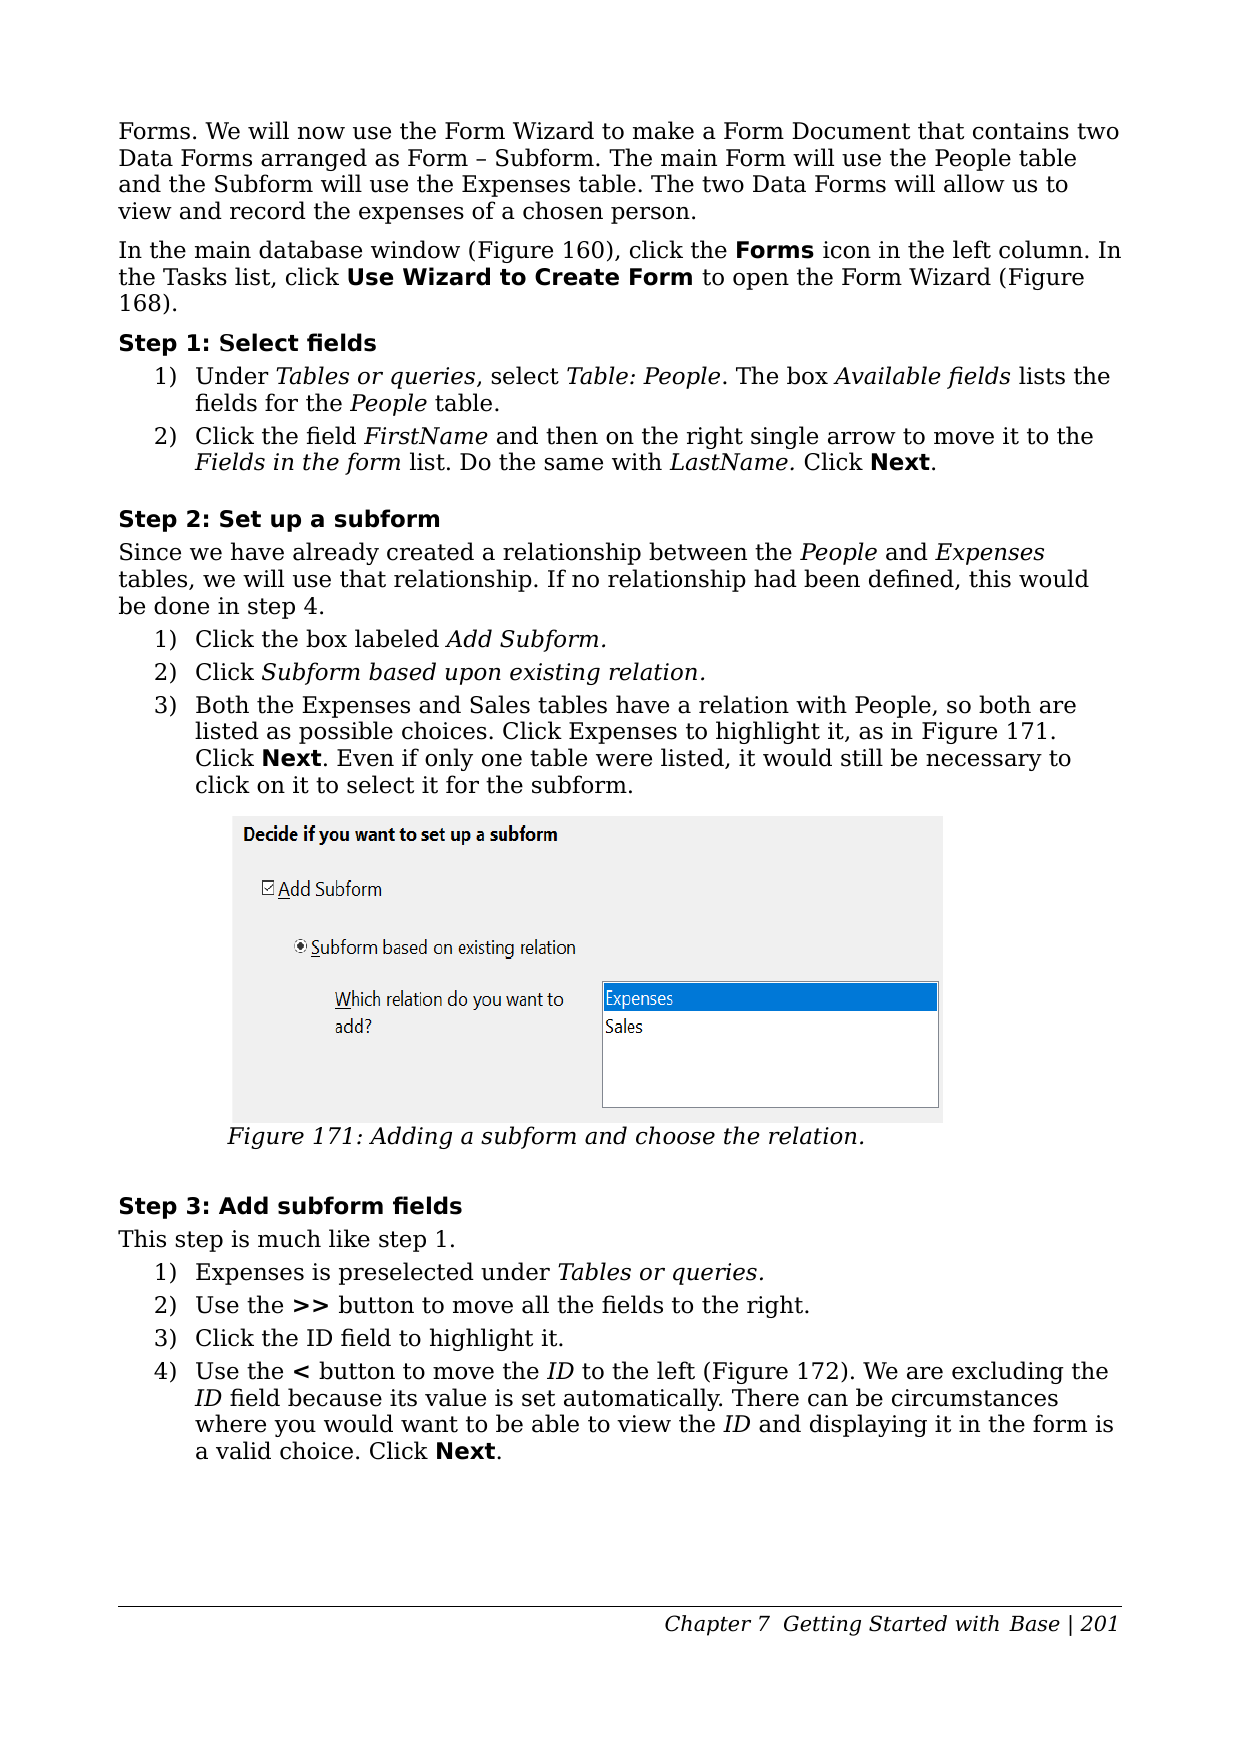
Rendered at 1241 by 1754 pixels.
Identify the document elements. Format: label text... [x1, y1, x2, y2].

list Both the Expenses and Sales tables have a relation with People, so both are listed as possible choices. Click Expenses to highlight it, as in Figure 171. Click Next. Even if only one table were listed, it would still be necessary to click on it to select it for the subform. [177, 692, 1122, 798]
text Forms. We will now use the Form Wizard to make a Form Document that contains two Data Forms arranged as Form – Subform. The main Form will use the People table and the Subform will use the Expenses table. The two Data Forms will allow us to view and record the expenses of a chosen person. [118, 118, 1122, 225]
picture [232, 816, 943, 1123]
list Since we have already created a relationship between the People and Expenses tables, we will use that relationship. If no relationship had been defined, this would be done in step 4. [118, 539, 1122, 619]
list Expenses is preselected under Tables or queries. [177, 1259, 1122, 1286]
text Step 1: Select fields [118, 330, 1122, 357]
list Click the field FirstName and then on the right single arrow to move it to the Fields in the form list. Do the same with LastName. Click Next. [177, 423, 1122, 476]
list Click the box labeled Add Subform. [177, 626, 1122, 653]
text Figure 171: Adding a subform and choose the relation. [227, 1120, 948, 1149]
list Click the ID field to highlight it. [177, 1325, 1122, 1352]
text Step 2: Set up a subform [118, 506, 1122, 533]
text In the main database window (Figure 160), click the Forms icon in the left column. In the Tasks list, click Use Wizard to Create Form to open the Form Wizard (Figure 168). [118, 237, 1122, 317]
list Under Tables or queries, select Table: People. The box Available fields lists the fields for the People table. [177, 363, 1122, 417]
list Click Subform based upon existing relation. [177, 659, 1122, 686]
list Use the >> button to move all the fields to the right. [177, 1292, 1122, 1319]
list Use the < button to move the ID to the left (Figure 172). We are excluding the ID field because its value is set automatically. There can be circumstances where you would want to be able to view the ID and displaying it in the form is a valid choice. Click Next. [177, 1358, 1122, 1465]
text Step 3: Add subform fields [118, 1193, 1122, 1220]
list This step is much like step 1. [118, 1226, 1122, 1253]
